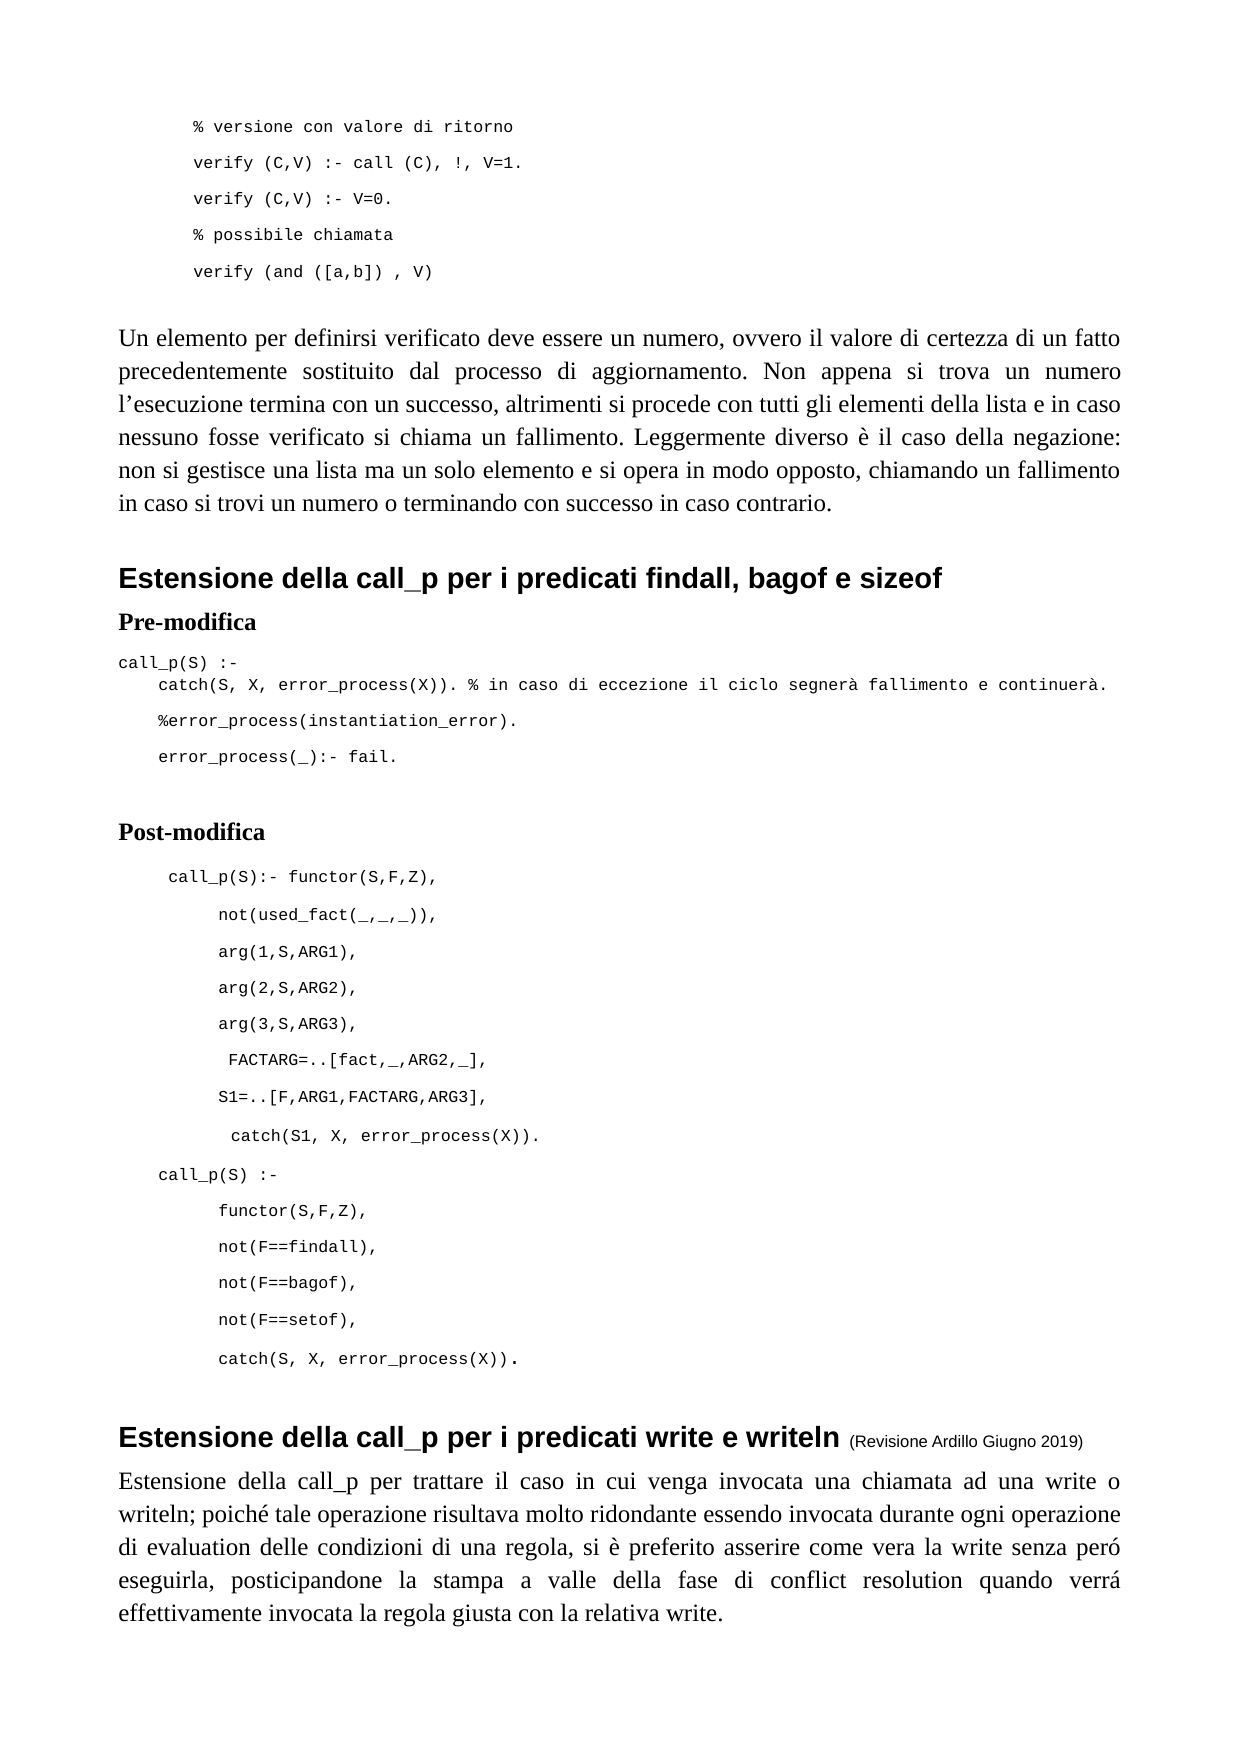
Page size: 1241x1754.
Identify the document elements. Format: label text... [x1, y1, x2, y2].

text % versione con valore di ritorno [118, 118, 1122, 137]
text Estensione della call_p per trattare il caso in cui venga invocata una chiamata ad una write o writeln; poiché tale operazione risultava molto ridondante essendo invocata durante ogni operazione di evaluation delle condizioni di una regola, si è preferito asserire come vera la write senza peró eseguirla, posticipandone la stampa a valle della fase di conflict resolution quando verrá effettivamente invocata la regola giusta con la relativa write. [118, 1466, 1122, 1627]
text not(F==bagof), [118, 1275, 1122, 1294]
text not(F==findall), [118, 1239, 1122, 1257]
text not(F==setof), [118, 1311, 1122, 1330]
text verify (C,V) :- V=0. [118, 191, 1122, 209]
text functor(S,F,Z), [118, 1202, 1122, 1221]
text verify (C,V) :- call (C), !, V=1. [118, 154, 1122, 173]
text arg(1,S,ARG1), [118, 943, 1122, 962]
text % possibile chiamata [118, 227, 1122, 246]
text call_p(S) :- [118, 1166, 1122, 1185]
text error_process(_):- fail. [118, 748, 1122, 767]
text catch(S1, X, error_process(X)). [118, 1124, 1122, 1148]
text arg(3,S,ARG3), [118, 1016, 1122, 1034]
text S1=..[F,ARG1,FACTARG,ARG3], [118, 1088, 1122, 1107]
text %error_process(instantiation_error). [118, 712, 1122, 731]
text verify (and ([a,b]) , V) [118, 263, 1122, 282]
subtitle Estensione della call_p per i predicati findall, bagof e sizeof [118, 561, 1122, 594]
text arg(2,S,ARG2), [118, 979, 1122, 998]
text call_p(S):- functor(S,F,Z), [118, 865, 1122, 889]
text catch(S, X, error_process(X)). % in caso di eccezione il ciclo segnerà fallimento e continuerà. [118, 676, 1122, 695]
text call_p(S) :- [118, 654, 1122, 673]
text not(used_fact(_,_,_)), [118, 907, 1122, 926]
text Post-modifica [118, 817, 1122, 846]
text FACTARG=..[fact,_,ARG2,_], [118, 1052, 1122, 1071]
subtitle Estensione della call_p per i predicati write e writeln (Revisione Ardillo Giugno 2019) [118, 1420, 1122, 1453]
text catch(S, X, error_process(X)). [118, 1347, 1122, 1371]
text Pre-modifica [118, 607, 1122, 636]
text Un elemento per definirsi verificato deve essere un numero, ovvero il valore di certezza di un fatto precedentemente sostituito dal processo di aggiornamento. Non appena si trova un numero l’esecuzione termina con un successo, altrimenti si procede con tutti gli elementi della lista e in caso nessuno fosse verificato si chiama un fallimento. Leggermente diverso è il caso della negazione: non si gestisce una lista ma un solo elemento e si opera in modo opposto, chiamando un fallimento in caso si trovi un numero o terminando con successo in caso contrario. [118, 323, 1122, 517]
